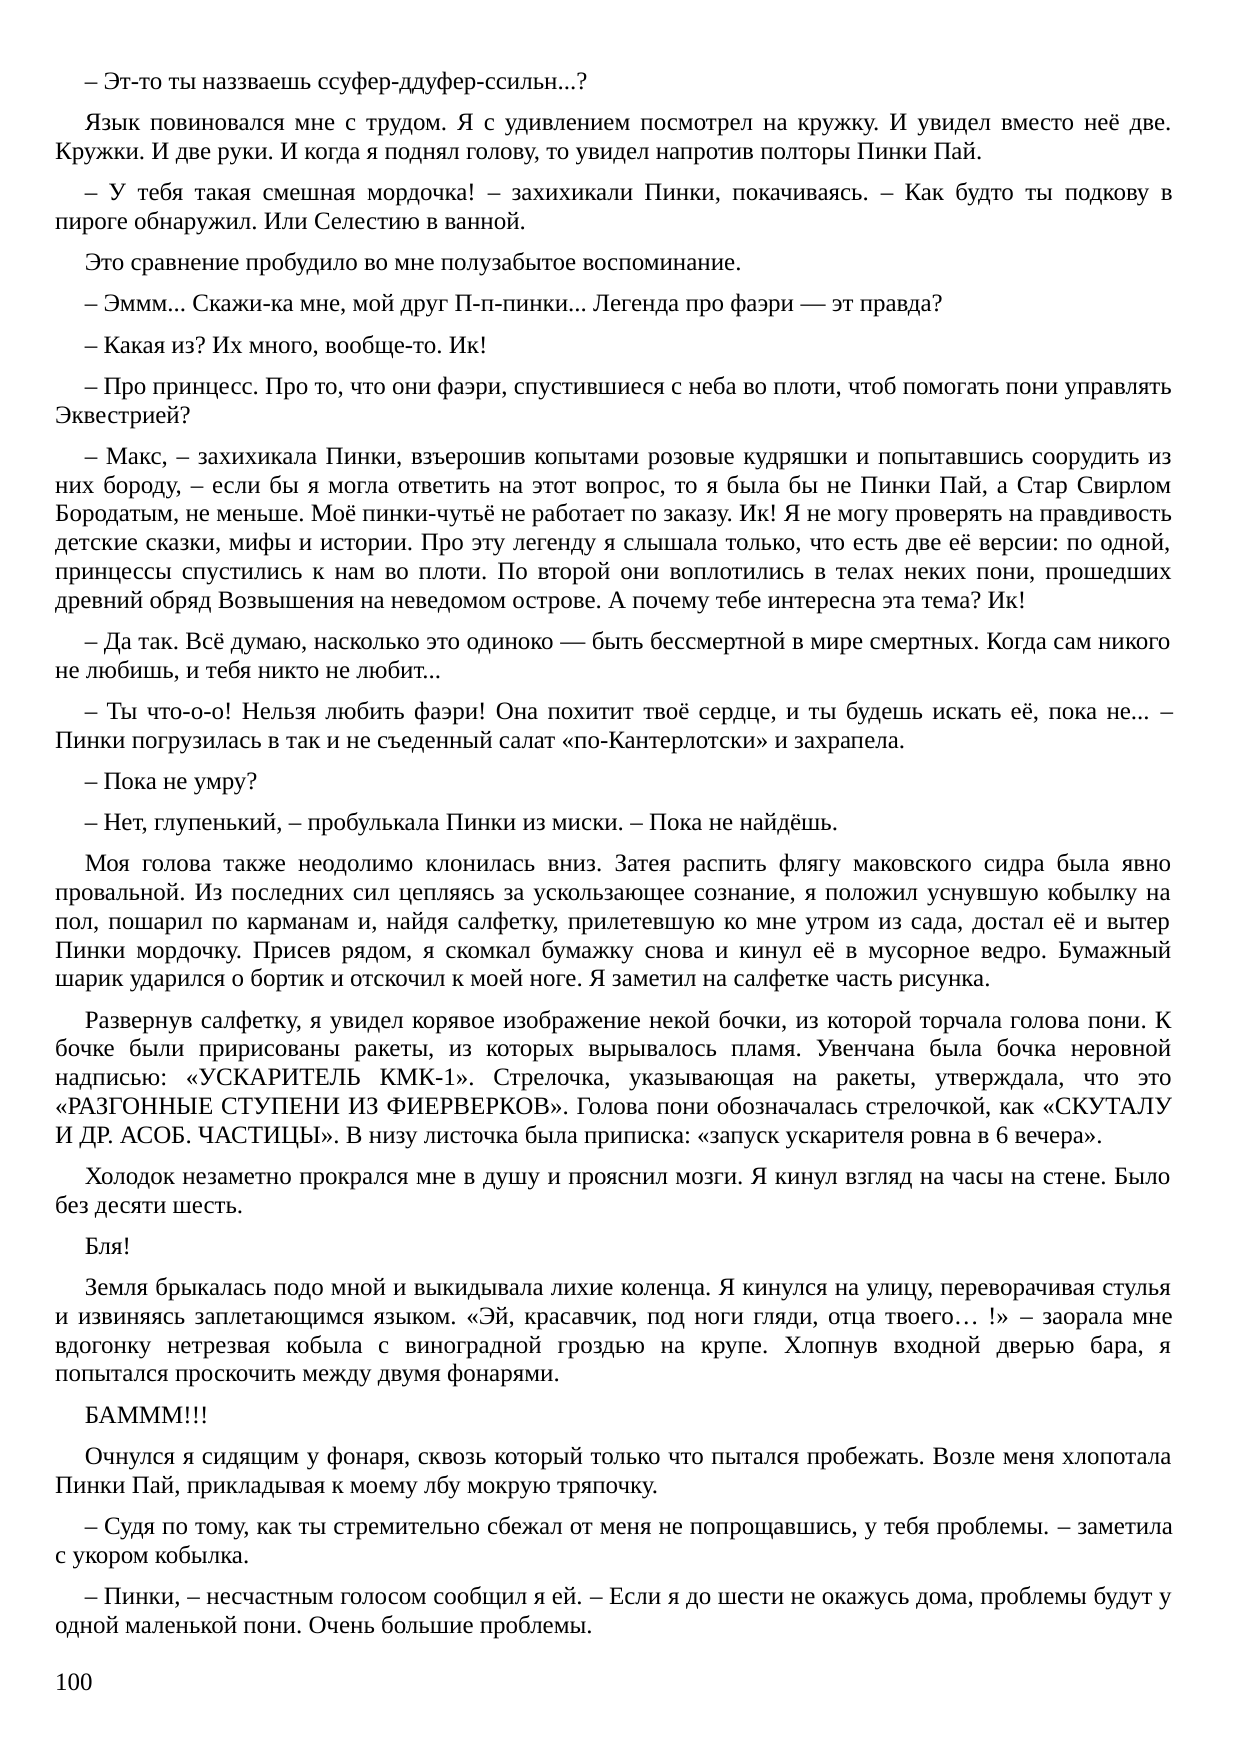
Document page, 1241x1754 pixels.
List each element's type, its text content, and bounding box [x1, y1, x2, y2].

text – Ты что-о-о! Нельзя любить фаэри! Она похитит твоё сердце, и ты будешь искать её, пока не... – Пинки погрузилась в так и не съеденный салат «по-Кантерлотски» и захрапела. [55, 696, 1173, 753]
text – Макс, – захихикала Пинки, взъерошив копытами розовые кудряшки и попытавшись соорудить из них бороду, – если бы я могла ответить на этот вопрос, то я была бы не Пинки Пай, а Стар Свирлом Бородатым, не меньше. Моё пинки-чутьё не работает по заказу. Ик! Я не могу проверять на правдивость детские сказки, мифы и истории. Про эту легенду я слышала только, что есть две её версии: по одной, принцессы спустились к нам во плоти. По второй они воплотились в телах неких пони, прошедших древний обряд Возвышения на неведомом острове. А почему тебе интересна эта тема? Ик! [55, 441, 1173, 613]
text – Эммм... Скажи-ка мне, мой друг П-п-пинки... Легенда про фаэри — эт правда? [55, 288, 1173, 317]
text Язык повиновался мне с трудом. Я с удивлением посмотрел на кружку. И увидел вместо неё две. Кружки. И две руки. И когда я поднял голову, то увидел напротив полторы Пинки Пай. [55, 107, 1173, 165]
text – Да так. Всё думаю, насколько это одиноко — быть бессмертной в мире смертных. Когда сам никого не любишь, и тебя никто не любит... [55, 626, 1173, 683]
text – Пинки, – несчастным голосом сообщил я ей. – Если я до шести не окажусь дома, проблемы будут у одной маленькой пони. Очень большие проблемы. [55, 1581, 1173, 1638]
text БАМММ!!! [55, 1400, 1173, 1428]
text – Судя по тому, как ты стремительно сбежал от меня не попрощавшись, у тебя проблемы. – заметила с укором кобылка. [55, 1511, 1173, 1568]
text Холодок незаметно прокрался мне в душу и прояснил мозги. Я кинул взгляд на часы на стене. Было без десяти шесть. [55, 1161, 1173, 1218]
text – Эт-то ты наззваешь ссуфер-ддуфер-ссильн...? [55, 66, 1173, 95]
text – Про принцесс. Про то, что они фаэри, спустившиеся с неба во плоти, чтоб помогать пони управлять Эквестрией? [55, 371, 1173, 428]
text Развернув салфетку, я увидел корявое изображение некой бочки, из которой торчала голова пони. К бочке были пририсованы ракеты, из которых вырывалось пламя. Увенчана была бочка неровной надписью: «УСКАРИТЕЛЬ КМК-1». Стрелочка, указывающая на ракеты, утверждала, что это «РАЗГОННЫЕ СТУПЕНИ ИЗ ФИЕРВЕРКОВ». Голова пони обозначалась стрелочкой, как «СКУТАЛУ И ДР. АСОБ. ЧАСТИЦЫ». В низу листочка была приписка: «запуск ускарителя ровна в 6 вечера». [55, 1005, 1173, 1148]
text – Пока не умру? [55, 766, 1173, 795]
text – Какая из? Их много, вообще-то. Ик! [55, 330, 1173, 358]
text Бля! [55, 1231, 1173, 1260]
text Моя голова также неодолимо клонилась вниз. Затея распить флягу маковского сидра была явно провальной. Из последних сил цепляясь за ускользающее сознание, я положил уснувшую кобылку на пол, пошарил по карманам и, найдя салфетку, прилетевшую ко мне утром из сада, достал её и вытер Пинки мордочку. Присев рядом, я скомкал бумажку снова и кинул её в мусорное ведро. Бумажный шарик ударился о бортик и отскочил к моей ноге. Я заметил на салфетке часть рисунка. [55, 848, 1173, 992]
text Земля брыкалась подо мной и выкидывала лихие коленца. Я кинулся на улицу, переворачивая стулья и извиняясь заплетающимся языком. «Эй, красавчик, под ноги гляди, отца твоего… !» – заорала мне вдогонку нетрезвая кобыла с виноградной гроздью на крупе. Хлопнув входной дверью бара, я попытался проскочить между двумя фонарями. [55, 1272, 1173, 1387]
text Очнулся я сидящим у фонаря, сквозь который только что пытался пробежать. Возле меня хлопотала Пинки Пай, прикладывая к моему лбу мокрую тряпочку. [55, 1441, 1173, 1498]
text – У тебя такая смешная мордочка! – захихикали Пинки, покачиваясь. – Как будто ты подкову в пироге обнаружил. Или Селестию в ванной. [55, 177, 1173, 235]
text – Нет, глупенький, – пробулькала Пинки из миски. – Пока не найдёшь. [55, 807, 1173, 836]
text Это сравнение пробудило во мне полузабытое воспоминание. [55, 247, 1173, 276]
